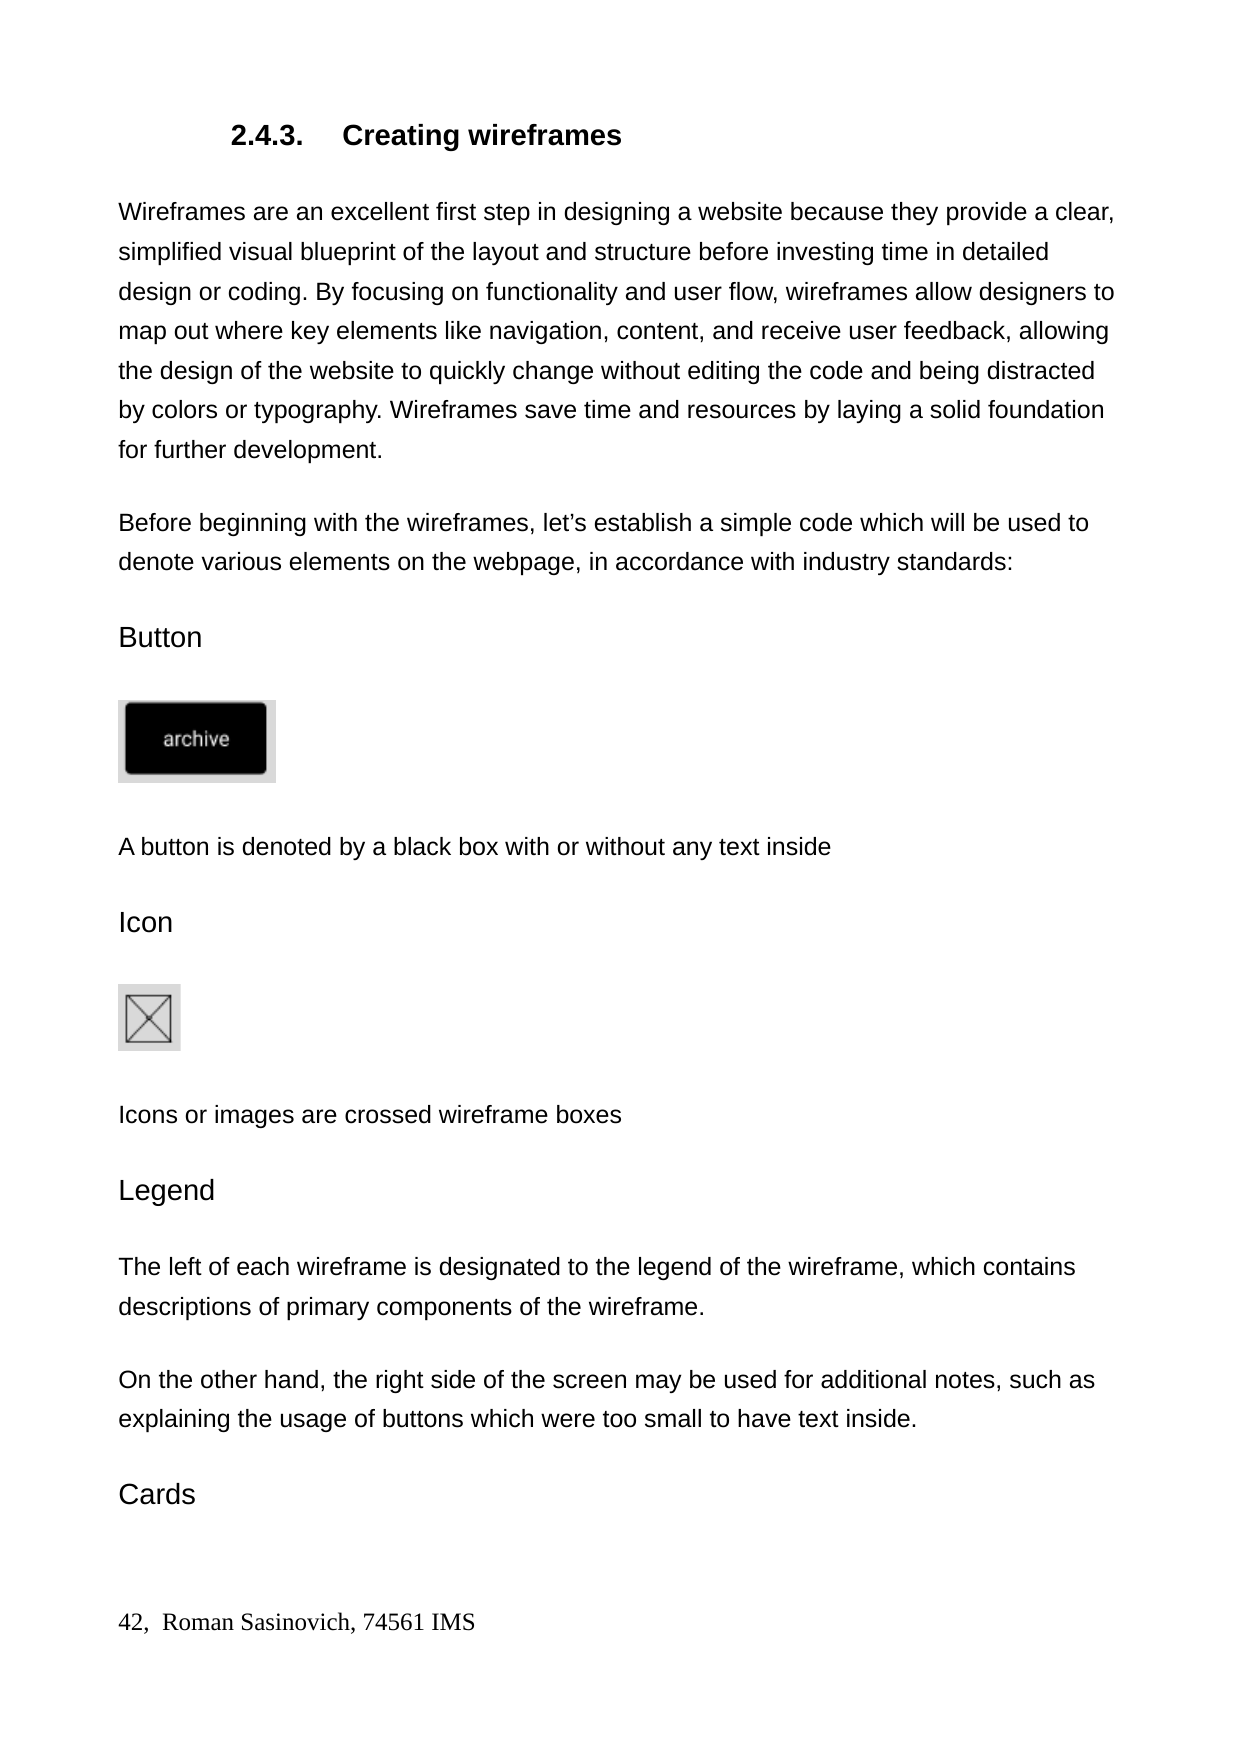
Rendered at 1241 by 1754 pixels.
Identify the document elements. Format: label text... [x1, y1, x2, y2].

text Icons or images are crossed wireframe boxes [118, 1100, 1122, 1128]
text Wireframes are an excellent first step in designing a website because they provide a clear, simplified visual blueprint of the layout and structure before investing time in detailed design or coding. By focusing on functionality and user flow, wireframes allow designers to map out where key elements like navigation, content, and receive user feedback, allowing the design of the website to quickly change without editing the code and being distracted by colors or typography. Wireframes save time and resources by laying a solid foundation for further development. [118, 197, 1122, 464]
text Before beginning with the wireframes, let’s establish a simple code which will be used to denote various elements on the webpage, in accordance with industry standards: [118, 508, 1122, 576]
text The left of each wireframe is designated to the legend of the wireframe, which contains descriptions of primary components of the wireframe. [118, 1252, 1122, 1321]
text On the other hand, the right side of the screen may be used for additional notes, such as explaining the usage of buttons which were too small to have text inside. [118, 1365, 1122, 1433]
picture [118, 984, 181, 1051]
text Icon [118, 905, 1122, 939]
text Button [118, 620, 1122, 654]
text A button is denoted by a black box with or without any text inside [118, 832, 1122, 861]
text Cards [118, 1477, 1122, 1511]
text Legend [118, 1173, 1122, 1206]
picture [118, 700, 276, 783]
subtitle Creating wireframes [231, 118, 1122, 152]
